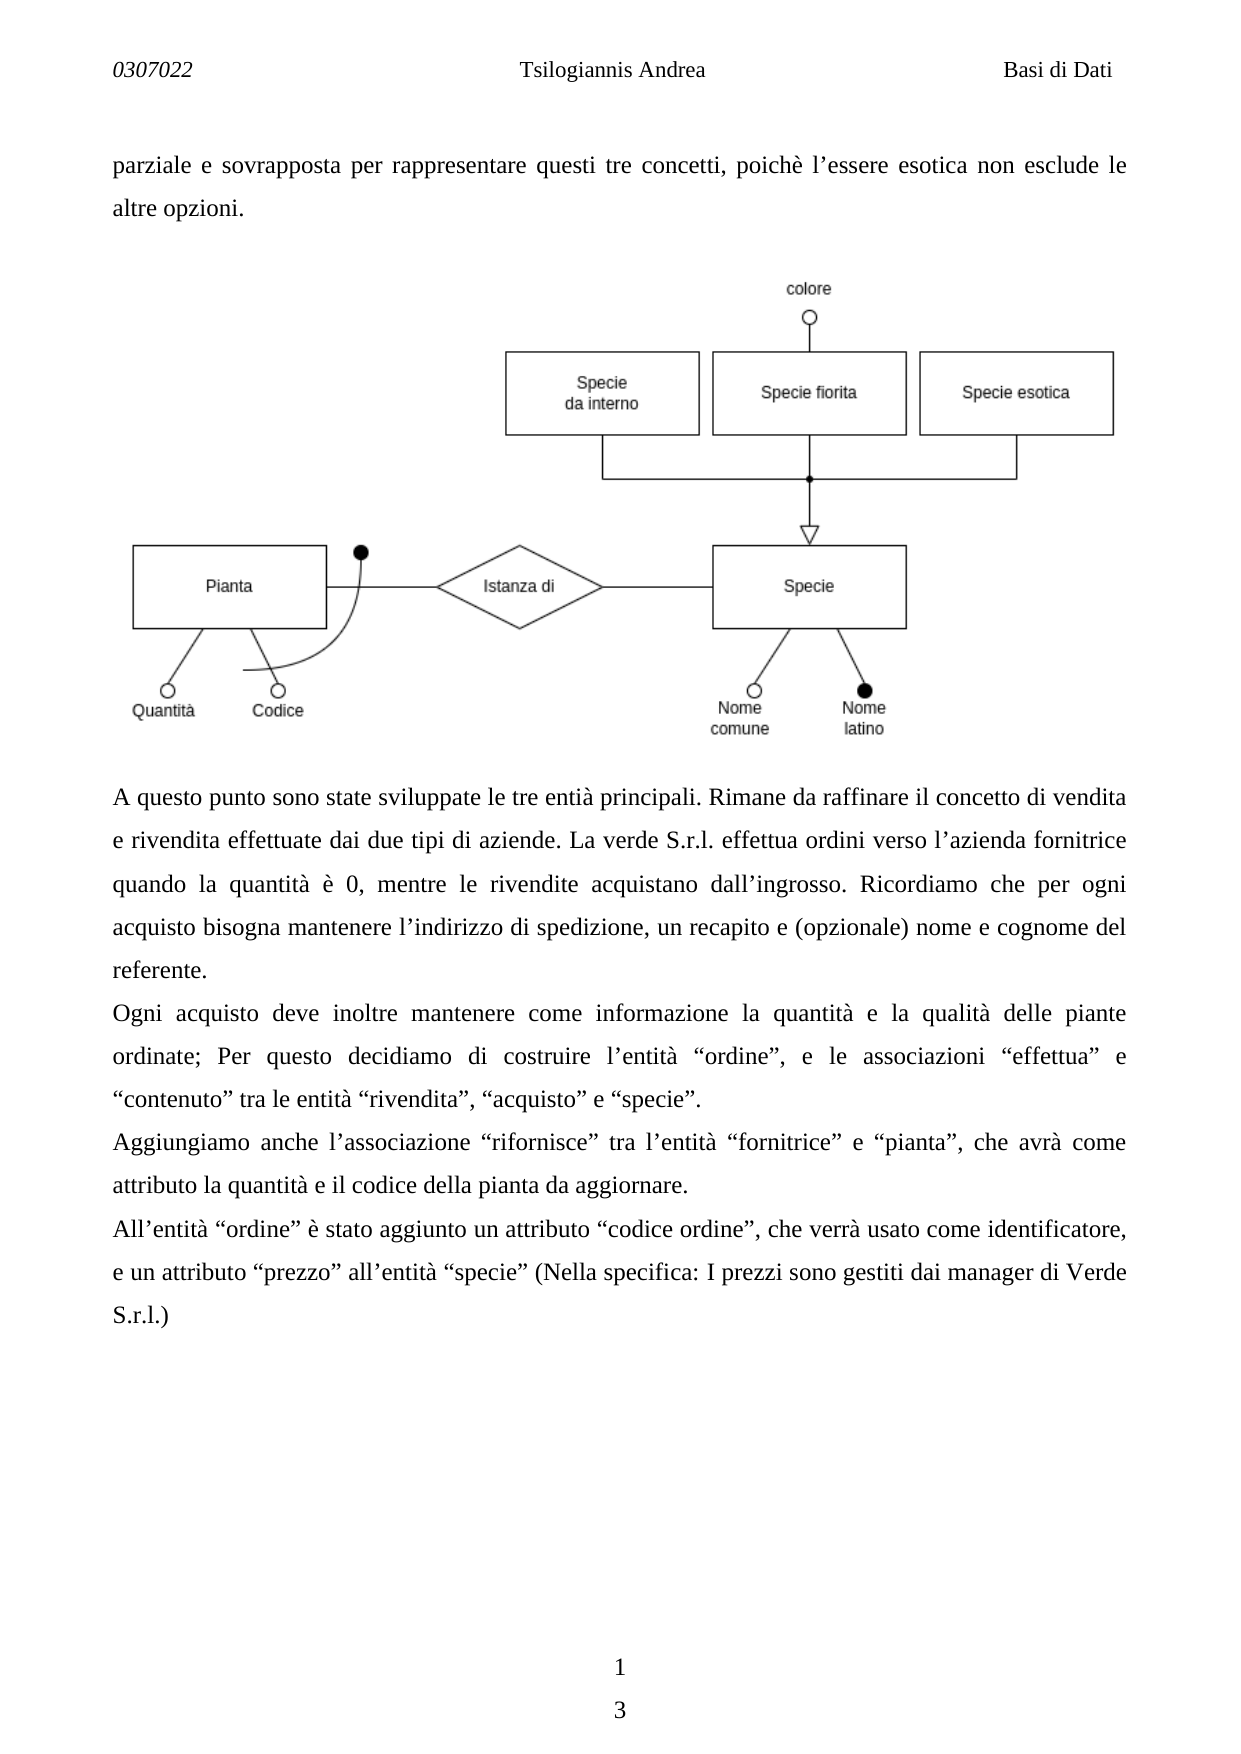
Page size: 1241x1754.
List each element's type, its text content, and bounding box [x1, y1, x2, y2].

text parziale e sovrapposta per rappresentare questi tre concetti, poichè l’essere esotica non esclude le altre opzioni. [112, 150, 1128, 222]
text All’entità “ordine” è stato aggiunto un attributo “codice ordine”, che verrà usato come identificatore, e un attributo “prezzo” all’entità “specie” (Nella specifica: I prezzi sono gestiti dai manager di Verde S.r.l.) [112, 1214, 1128, 1329]
picture [112, 257, 1128, 754]
text Ogni acquisto deve inoltre mantenere come informazione la quantità e la qualità delle piante ordinate; Per questo decidiamo di costruire l’entità “ordine”, e le associazioni “effettua” e “contenuto” tra le entità “rivendita”, “acquisto” e “specie”. [112, 998, 1128, 1113]
text Aggiungiamo anche l’associazione “rifornisce” tra l’entità “fornitrice” e “pianta”, che avrà come attributo la quantità e il codice della pianta da aggiornare. [112, 1127, 1128, 1199]
text [112, 236, 1128, 257]
text A questo punto sono state sviluppate le tre entià principali. Rimane da raffinare il concetto di vendita e rivendita effettuate dai due tipi di aziende. La verde S.r.l. effettua ordini verso l’azienda fornitrice quando la quantità è 0, mentre le rivendite acquistano dall’ingrosso. Ricordiamo che per ogni acquisto bisogna mantenere l’indirizzo di spedizione, un recapito e (opzionale) nome e cognome del referente. [112, 754, 1128, 984]
